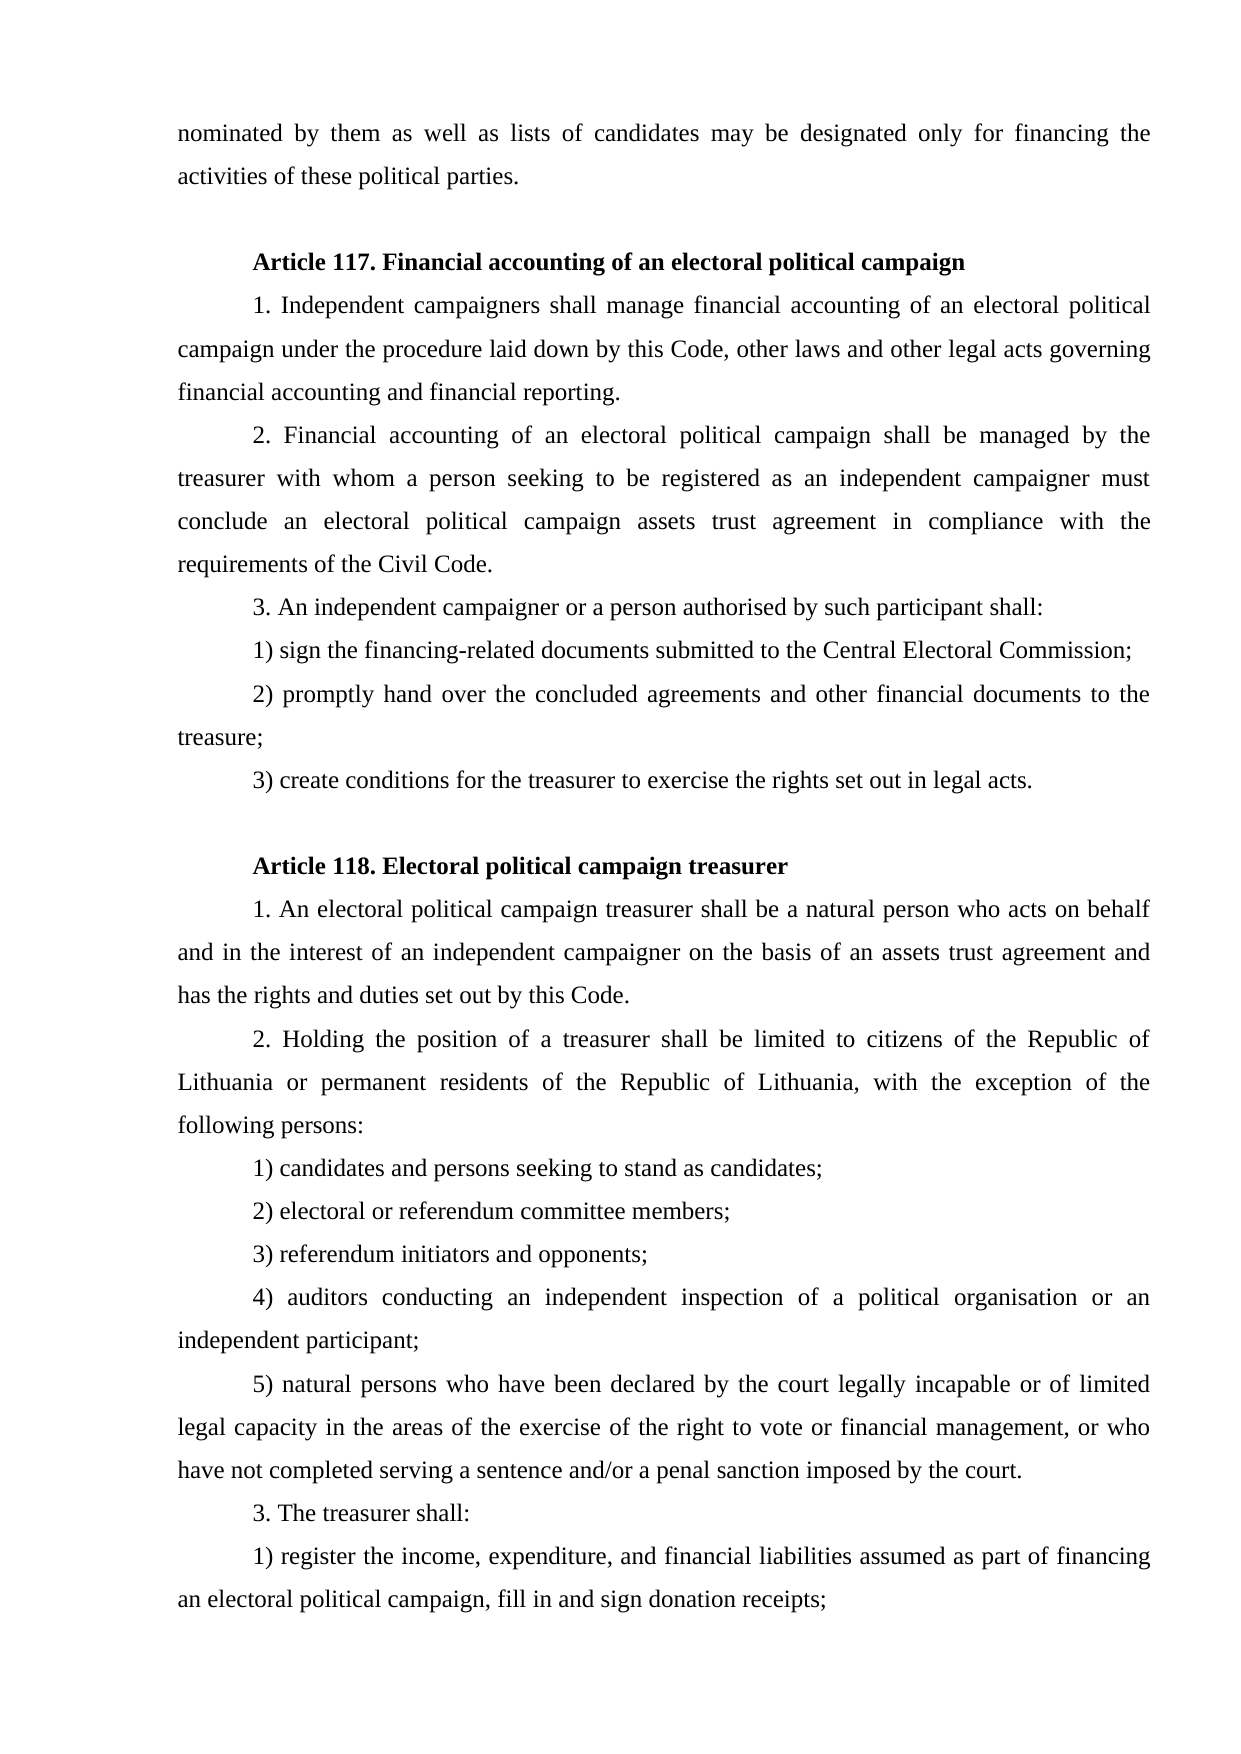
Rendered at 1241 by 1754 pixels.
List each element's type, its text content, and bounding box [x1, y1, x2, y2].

text 1) sign the financing-related documents submitted to the Central Electoral Commission; [177, 636, 1152, 664]
text 3) referendum initiators and opponents; [177, 1239, 1152, 1268]
text Article 118. Electoral political campaign treasurer [177, 851, 1152, 880]
text 5) natural persons who have been declared by the court legally incapable or of limited legal capacity in the areas of the exercise of the right to vote or financial management, or who have not completed serving a sentence and/or a penal sanction imposed by the court. [177, 1369, 1152, 1484]
text 1. An electoral political campaign treasurer shall be a natural person who acts on behalf and in the interest of an independent campaigner on the basis of an assets trust agreement and has the rights and duties set out by this Code. [177, 894, 1152, 1009]
text 3. The treasurer shall: [177, 1498, 1152, 1527]
text 3) create conditions for the treasurer to exercise the rights set out in legal acts. [177, 765, 1152, 794]
text 1) register the income, expenditure, and financial liabilities assumed as part of financing an electoral political campaign, fill in and sign donation receipts; [177, 1541, 1152, 1613]
text 2. Financial accounting of an electoral political campaign shall be managed by the treasurer with whom a person seeking to be registered as an independent campaigner must conclude an electoral political campaign assets trust agreement in compliance with the requirements of the Civil Code. [177, 420, 1152, 578]
text 3. An independent campaigner or a person authorised by such participant shall: [177, 592, 1152, 621]
text 2) electoral or referendum committee members; [177, 1196, 1152, 1225]
text 1. Independent campaigners shall manage financial accounting of an electoral political campaign under the procedure laid down by this Code, other laws and other legal acts governing financial accounting and financial reporting. [177, 291, 1152, 406]
text 2) promptly hand over the concluded agreements and other financial documents to the treasure; [177, 679, 1152, 751]
text Article 117. Financial accounting of an electoral political campaign [177, 247, 1152, 276]
text 2. Holding the position of a treasurer shall be limited to citizens of the Republic of Lithuania or permanent residents of the Republic of Lithuania, with the exception of the following persons: [177, 1024, 1152, 1139]
text nominated by them as well as lists of candidates may be designated only for financing the activities of these political parties. [177, 118, 1152, 190]
text 1) candidates and persons seeking to stand as candidates; [177, 1153, 1152, 1182]
text 4) auditors conducting an independent inspection of a political organisation or an independent participant; [177, 1282, 1152, 1354]
